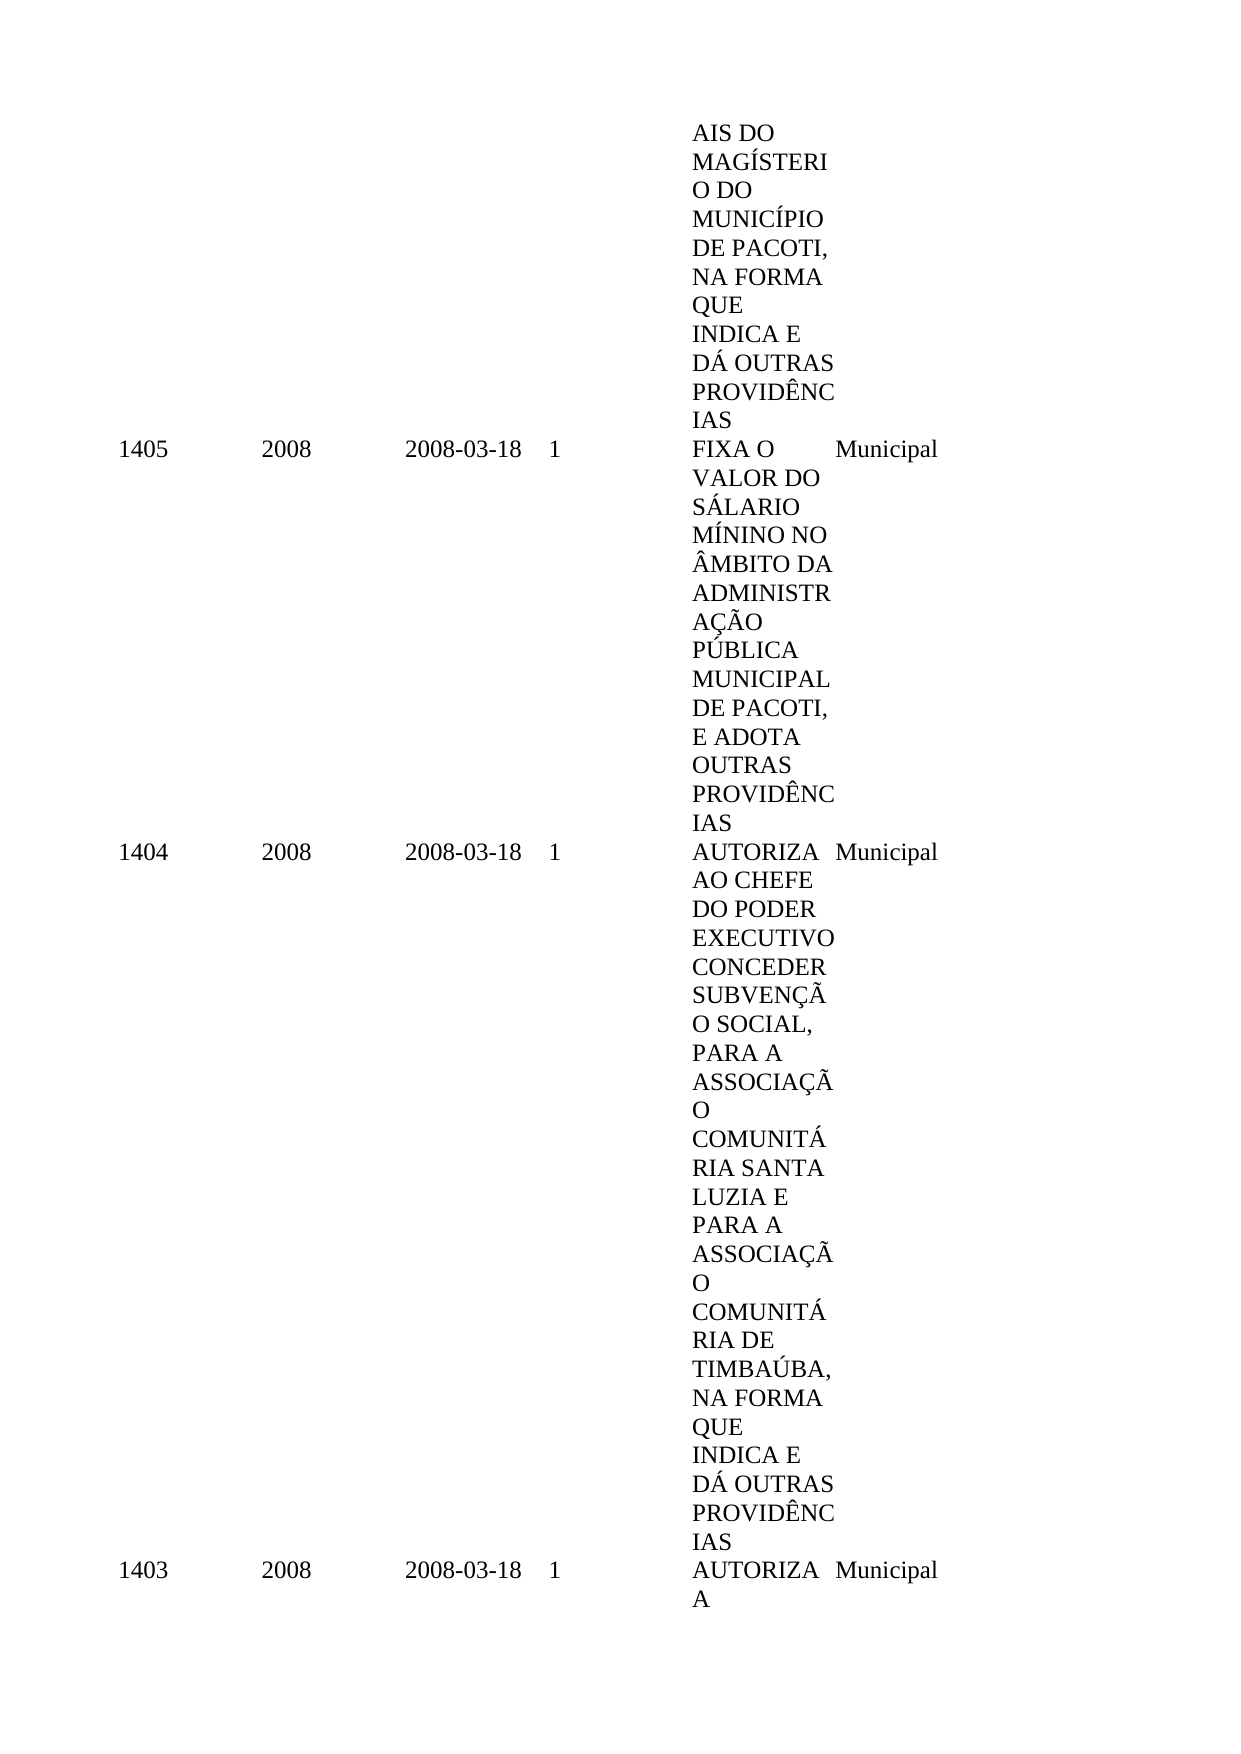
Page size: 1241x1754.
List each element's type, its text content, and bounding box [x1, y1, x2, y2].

table_cell 2008 [261, 1556, 405, 1613]
table_cell 1 [548, 434, 692, 837]
table_cell 1404 [118, 837, 261, 1556]
table_cell Municipal [835, 1556, 979, 1613]
table_cell 1403 [118, 1556, 261, 1613]
table_cell 2008 [261, 837, 405, 1556]
table_cell [979, 434, 1122, 837]
table_cell [405, 118, 548, 434]
table_cell 2008-03-18 [405, 1556, 548, 1613]
table_cell 1405 [118, 434, 261, 837]
table_cell [835, 118, 979, 434]
table_cell [548, 118, 692, 434]
table_cell 1 [548, 837, 692, 1556]
table_cell AUTORIZA A [692, 1556, 835, 1613]
table_cell 2008-03-18 [405, 434, 548, 837]
table_cell [261, 118, 405, 434]
table_cell FIXA O VALOR DO SÁLARIO MÍNINO NO ÂMBITO DA ADMINISTRAÇÃO PÚBLICA MUNICIPAL DE PACOTI, E ADOTA OUTRAS PROVIDÊNCIAS [692, 434, 835, 837]
table_cell [979, 118, 1122, 434]
table_cell 2008-03-18 [405, 837, 548, 1556]
table_cell [118, 118, 261, 434]
table_cell Municipal [835, 434, 979, 837]
table_cell 1 [548, 1556, 692, 1613]
table_cell AIS DO MAGÍSTERIO DO MUNICÍPIO DE PACOTI, NA FORMA QUE INDICA E DÁ OUTRAS PROVIDÊNCIAS [692, 118, 835, 434]
table_cell 2008 [261, 434, 405, 837]
table_cell [979, 1556, 1122, 1613]
table_cell [979, 837, 1122, 1556]
table_cell AUTORIZA AO CHEFE DO PODER EXECUTIVO CONCEDER SUBVENÇÃO SOCIAL, PARA A ASSOCIAÇÃO COMUNITÁRIA SANTA LUZIA E PARA A ASSOCIAÇÃO COMUNITÁRIA DE TIMBAÚBA, NA FORMA QUE INDICA E DÁ OUTRAS PROVIDÊNCIAS [692, 837, 835, 1556]
table_cell Municipal [835, 837, 979, 1556]
